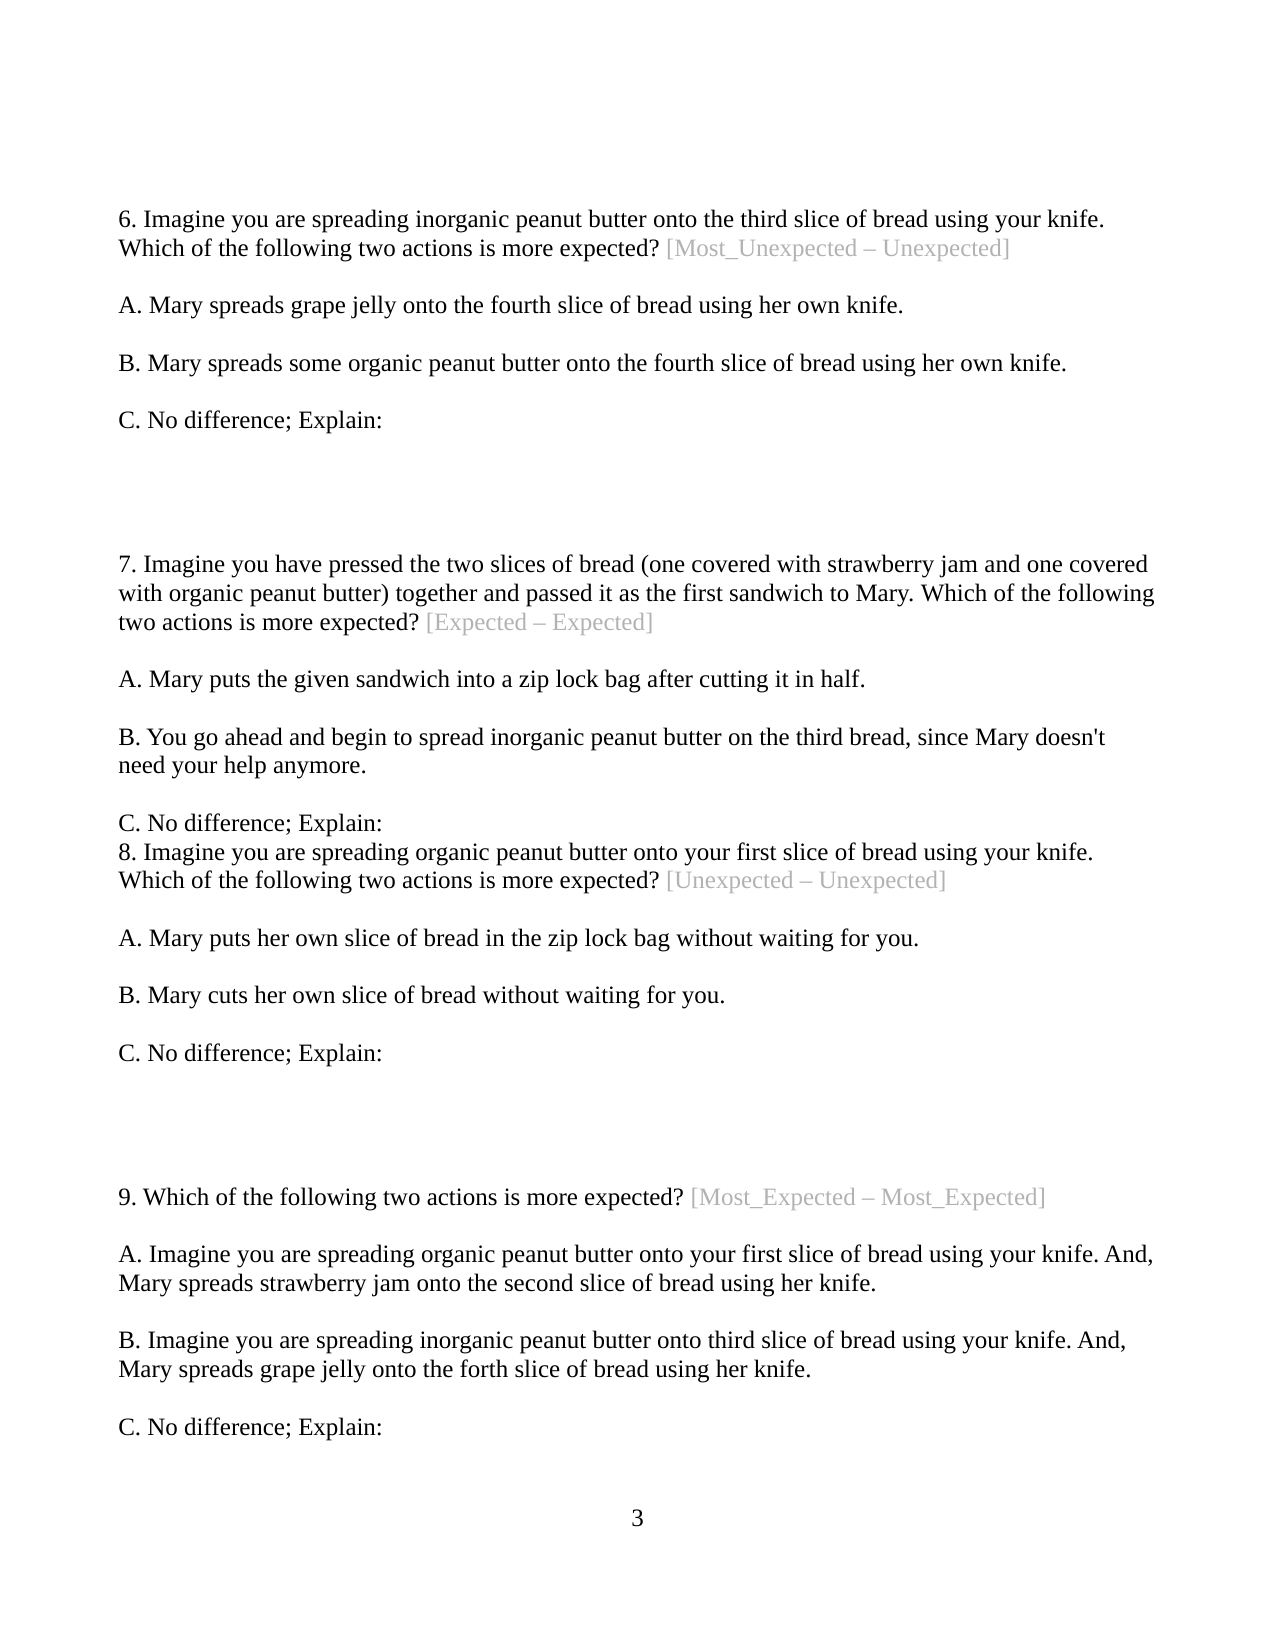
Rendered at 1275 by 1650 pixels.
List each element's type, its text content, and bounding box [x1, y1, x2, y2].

text 9. Which of the following two actions is more expected? [Most_Expected – Most_Expected] [118, 1182, 1157, 1211]
text B. Mary cuts her own slice of bread without waiting for you. [118, 981, 1157, 1009]
text 8. Imagine you are spreading organic peanut butter onto your first slice of bread using your knife. Which of the following two actions is more expected? [Unexpected – Unexpected] [118, 837, 1157, 894]
text A. Imagine you are spreading organic peanut butter onto your first slice of bread using your knife. And, Mary spreads strawberry jam onto the second slice of bread using her knife. [118, 1239, 1157, 1297]
text B. Imagine you are spreading inorganic peanut butter onto third slice of bread using your knife. And, Mary spreads grape jelly onto the forth slice of bread using her knife. [118, 1326, 1157, 1383]
text C. No difference; Explain: [118, 1038, 1157, 1067]
text 7. Imagine you have pressed the two slices of bread (one covered with strawberry jam and one covered with organic peanut butter) together and passed it as the first sandwich to Mary. Which of the following two actions is more expected? [Expected – Expected] [118, 549, 1157, 636]
text C. No difference; Explain: [118, 1412, 1157, 1441]
text A. Mary puts the given sandwich into a zip lock bag after cutting it in half. [118, 664, 1157, 693]
text A. Mary spreads grape jelly onto the fourth slice of bread using her own knife. [118, 291, 1157, 319]
text C. No difference; Explain: [118, 808, 1157, 837]
text 6. Imagine you are spreading inorganic peanut butter onto the third slice of bread using your knife. Which of the following two actions is more expected? [Most_Unexpected – Unexpected] [118, 204, 1157, 262]
text A. Mary puts her own slice of bread in the zip lock bag without waiting for you. [118, 923, 1157, 952]
text B. You go ahead and begin to spread inorganic peanut butter on the third bread, since Mary doesn't need your help anymore. [118, 722, 1157, 779]
text B. Mary spreads some organic peanut butter onto the fourth slice of bread using her own knife. [118, 348, 1157, 377]
text C. No difference; Explain: [118, 406, 1157, 434]
